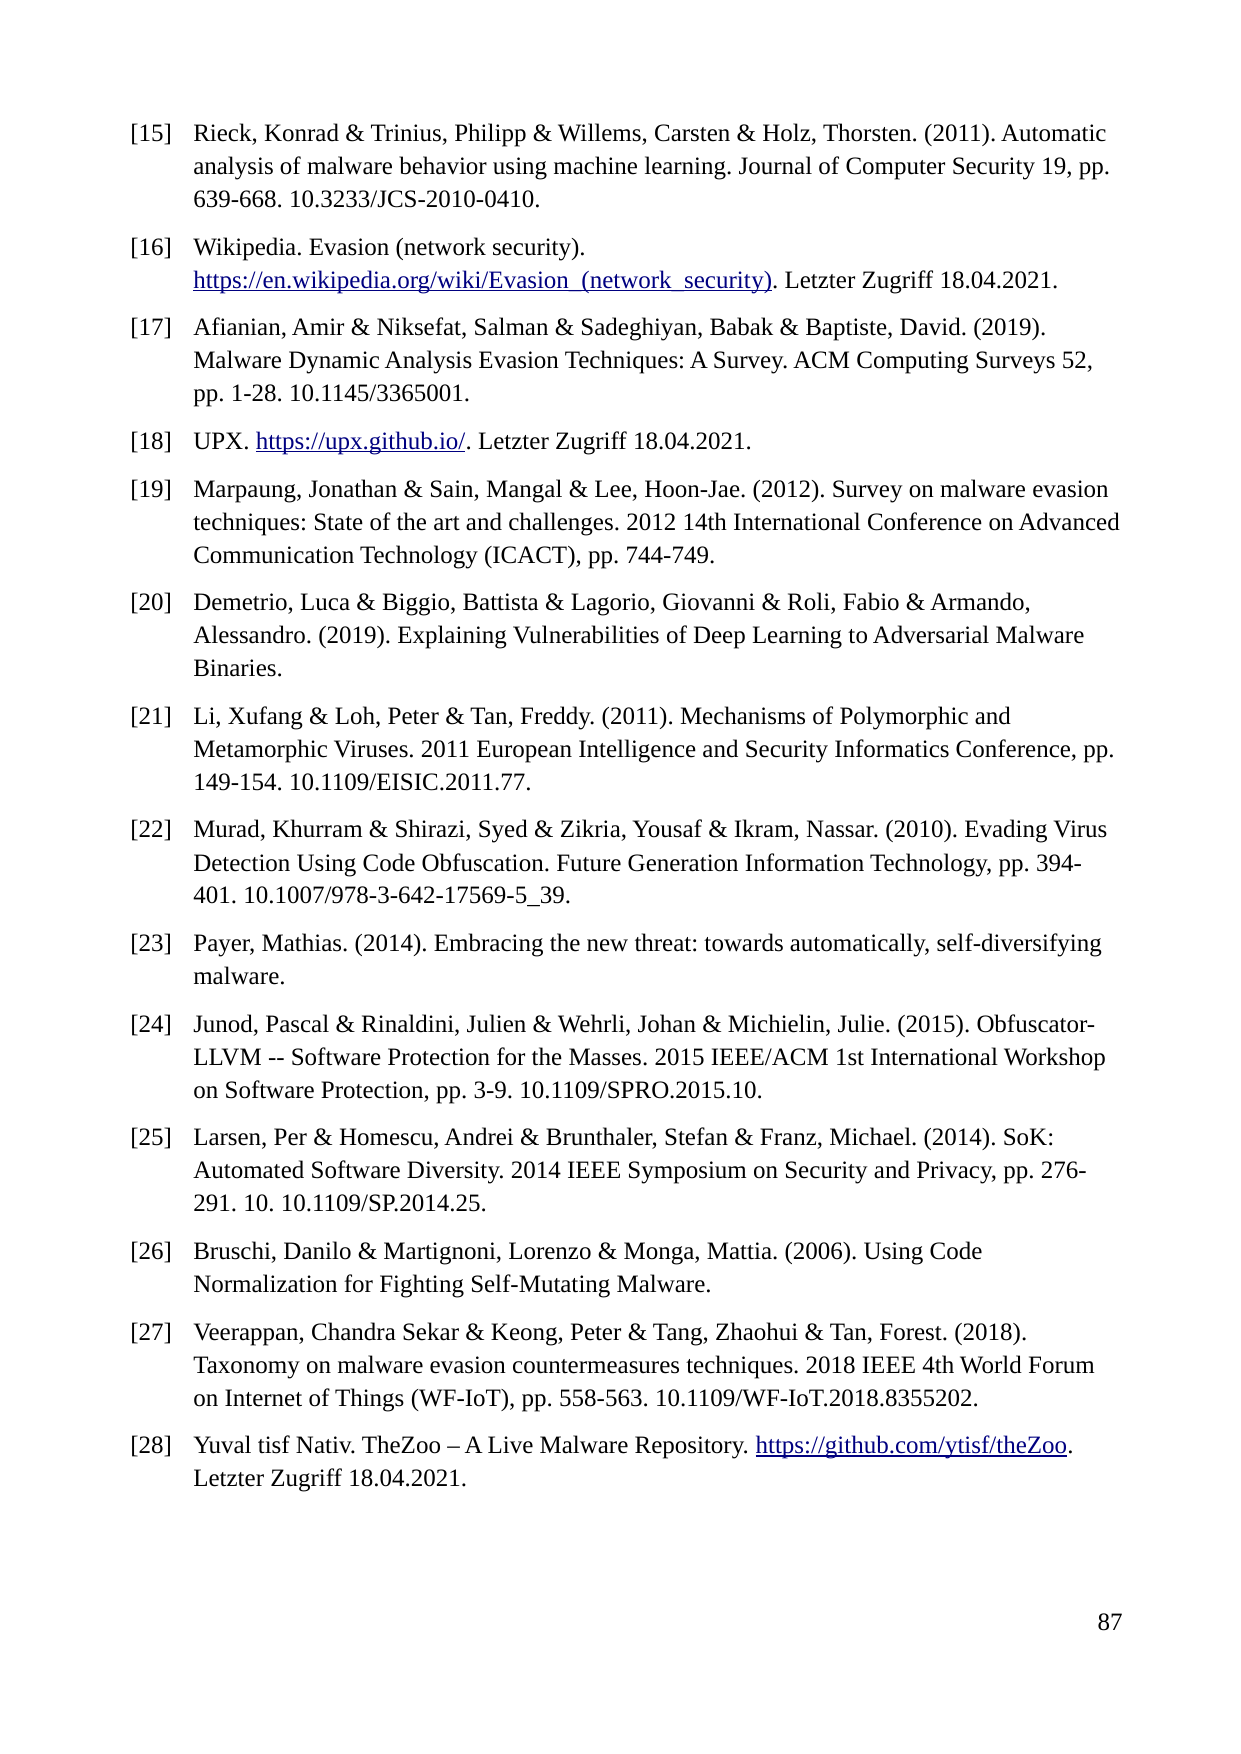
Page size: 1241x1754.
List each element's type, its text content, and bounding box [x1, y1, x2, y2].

list Marpaung, Jonathan & Sain, Mangal & Lee, Hoon-Jae. (2012). Survey on malware evasion techniques: State of the art and challenges. 2012 14th International Conference on Advanced Communication Technology (ICACT), pp. 744-749. [130, 474, 1122, 568]
list Murad, Khurram & Shirazi, Syed & Zikria, Yousaf & Ikram, Nassar. (2010). Evading Virus Detection Using Code Obfuscation. Future Generation Information Technology, pp. 394-401. 10.1007/978-3-642-17569-5_39. [130, 814, 1122, 909]
list Larsen, Per & Homescu, Andrei & Brunthaler, Stefan & Franz, Michael. (2014). SoK: Automated Software Diversity. 2014 IEEE Symposium on Security and Privacy, pp. 276-291. 10. 10.1109/SP.2014.25. [130, 1122, 1122, 1217]
list Yuval tisf Nativ. TheZoo – A Live Malware Repository. https://github.com/ytisf/theZoo. Letzter Zugriff 18.04.2021. [130, 1430, 1122, 1492]
list UPX. https://upx.github.io/. Letzter Zugriff 18.04.2021. [130, 426, 1122, 455]
list Bruschi, Danilo & Martignoni, Lorenzo & Monga, Mattia. (2006). Using Code Normalization for Fighting Self-Mutating Malware. [130, 1236, 1122, 1298]
list Wikipedia. Evasion (network security). https://en.wikipedia.org/wiki/Evasion_(network_security). Letzter Zugriff 18.04.2021. [130, 232, 1122, 293]
list Payer, Mathias. (2014). Embracing the new threat: towards automatically, self-diversifying malware. [130, 928, 1122, 990]
list Afianian, Amir & Niksefat, Salman & Sadeghiyan, Babak & Baptiste, David. (2019). Malware Dynamic Analysis Evasion Techniques: A Survey. ACM Computing Surveys 52, pp. 1-28. 10.1145/3365001. [130, 312, 1122, 407]
list Junod, Pascal & Rinaldini, Julien & Wehrli, Johan & Michielin, Julie. (2015). Obfuscator-LLVM -- Software Protection for the Masses. 2015 IEEE/ACM 1st International Workshop on Software Protection, pp. 3-9. 10.1109/SPRO.2015.10. [130, 1009, 1122, 1104]
list Demetrio, Luca & Biggio, Battista & Lagorio, Giovanni & Roli, Fabio & Armando, Alessandro. (2019). Explaining Vulnerabilities of Deep Learning to Adversarial Malware Binaries. [130, 587, 1122, 682]
list Rieck, Konrad & Trinius, Philipp & Willems, Carsten & Holz, Thorsten. (2011). Automatic analysis of malware behavior using machine learning. Journal of Computer Security 19, pp. 639-668. 10.3233/JCS-2010-0410. [130, 118, 1122, 213]
list Li, Xufang & Loh, Peter & Tan, Freddy. (2011). Mechanisms of Polymorphic and Metamorphic Viruses. 2011 European Intelligence and Security Informatics Conference, pp. 149-154. 10.1109/EISIC.2011.77. [130, 701, 1122, 796]
list Veerappan, Chandra Sekar & Keong, Peter & Tang, Zhaohui & Tan, Forest. (2018). Taxonomy on malware evasion countermeasures techniques. 2018 IEEE 4th World Forum on Internet of Things (WF-IoT), pp. 558-563. 10.1109/WF-IoT.2018.8355202. [130, 1317, 1122, 1412]
